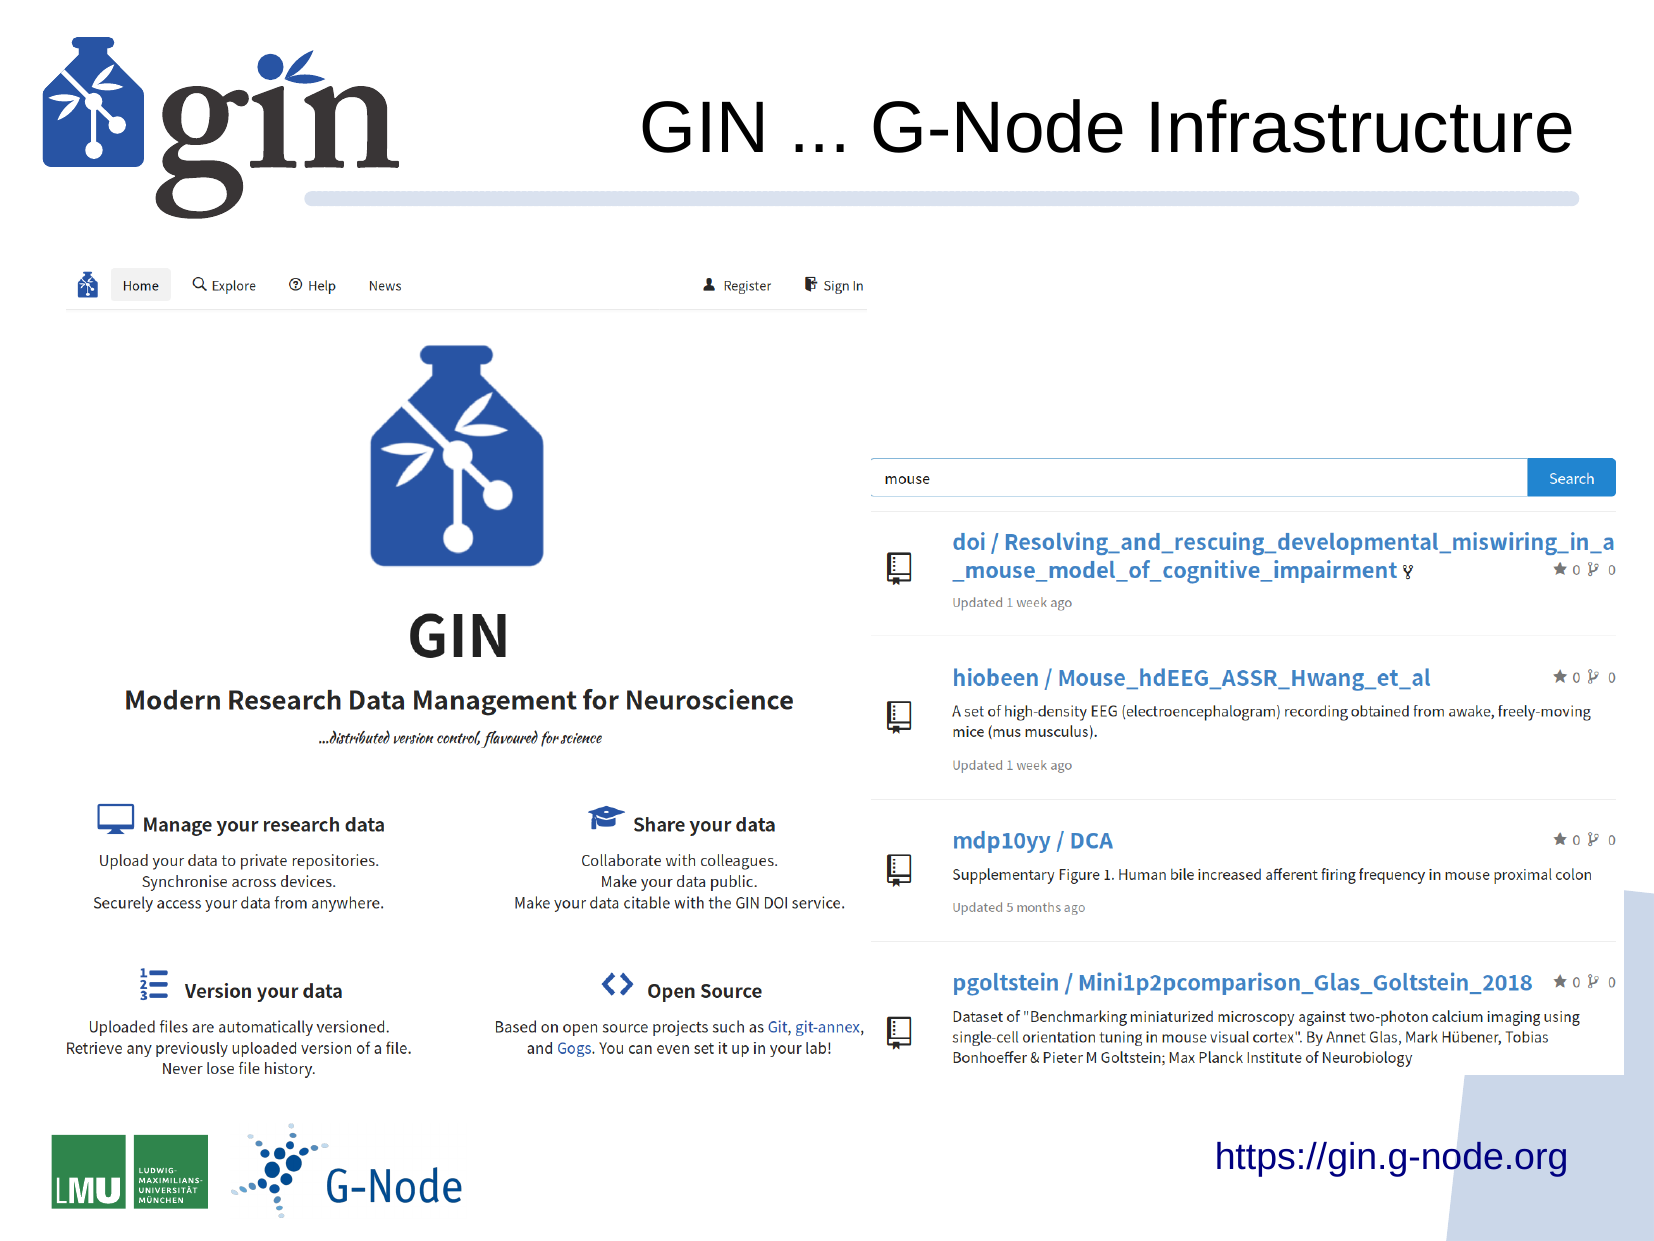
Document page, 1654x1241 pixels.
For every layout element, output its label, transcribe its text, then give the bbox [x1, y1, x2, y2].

text_box GIN ... G-Node Infrastructure [87, 30, 1576, 226]
picture [230, 1123, 467, 1219]
picture [33, 30, 409, 224]
picture [59, 262, 1624, 1083]
text_box https://gin.g-node.org [1200, 1128, 1625, 1186]
